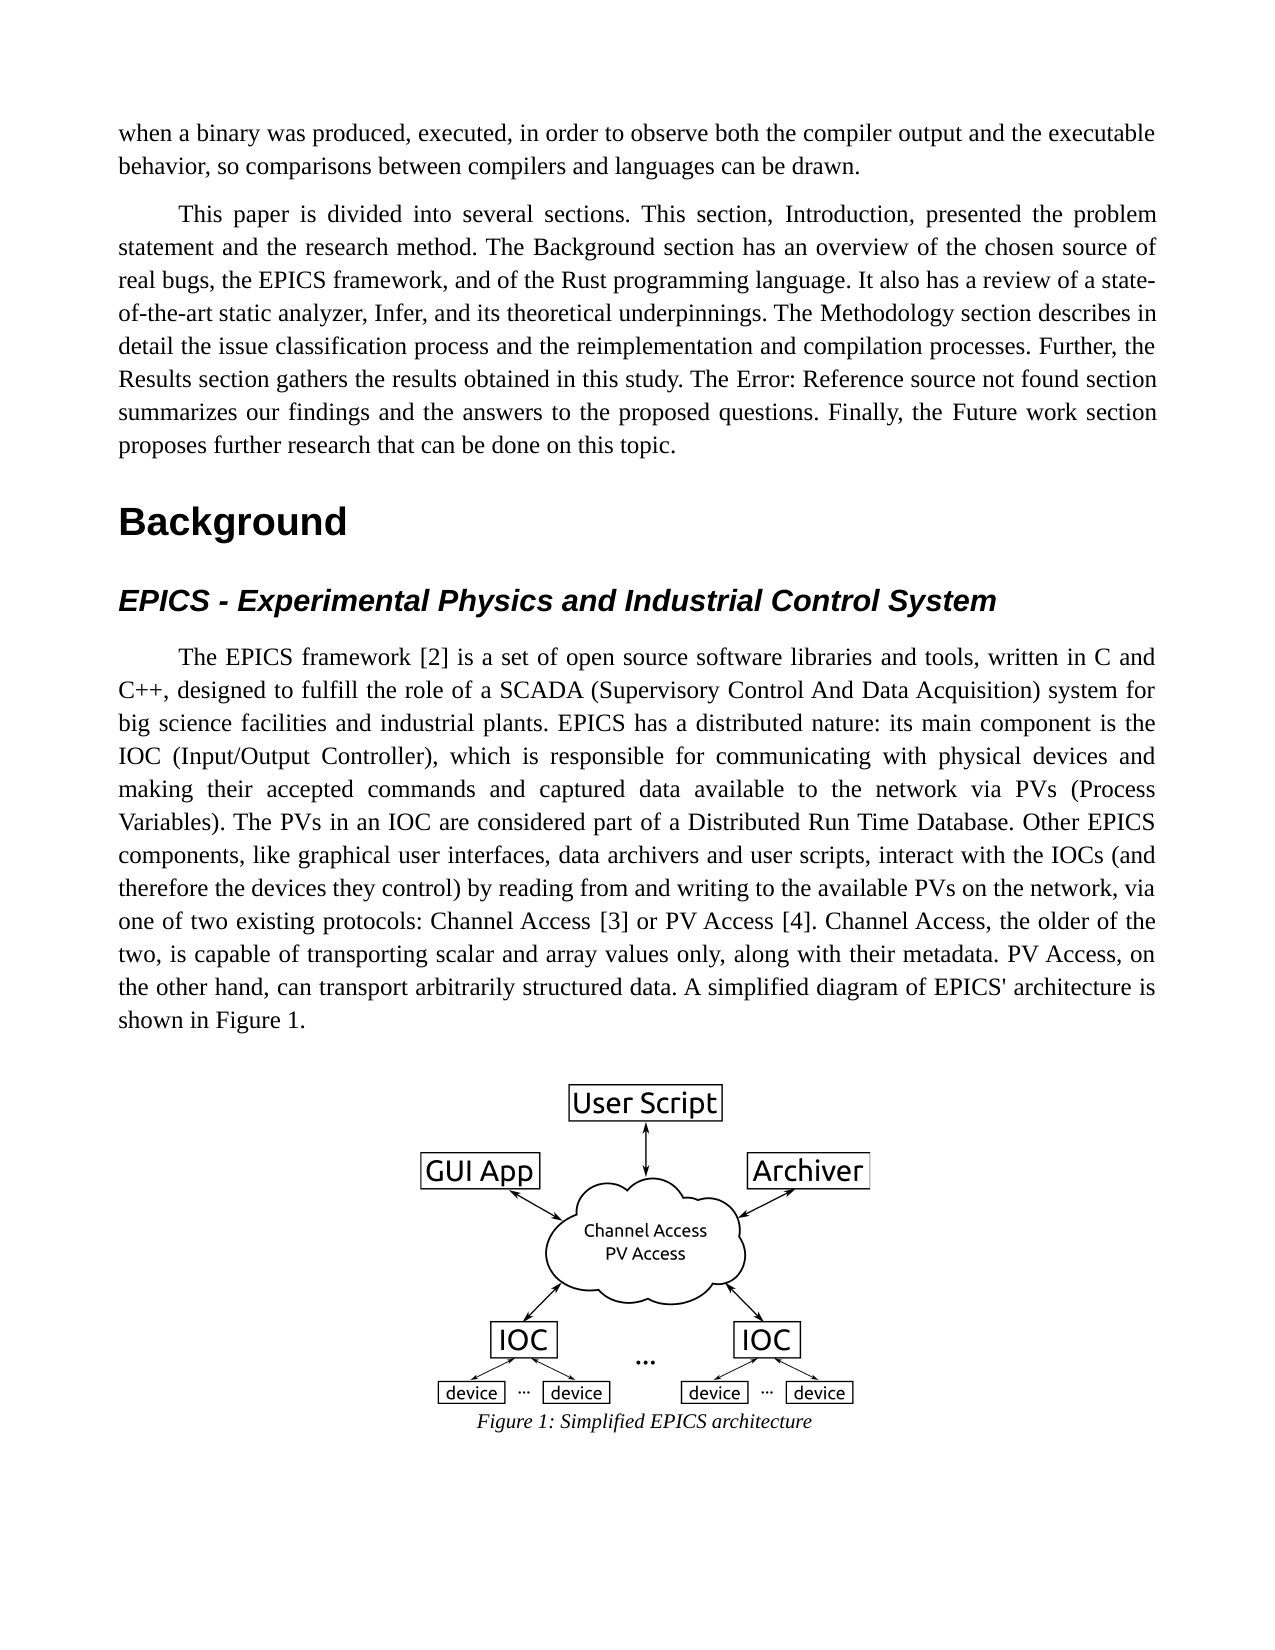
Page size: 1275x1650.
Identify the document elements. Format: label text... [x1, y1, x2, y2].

picture [420, 1084, 871, 1404]
text This paper is divided into several sections. This section, Introduction, presented the problem statement and the research method. The Background section has an overview of the chosen source of real bugs, the EPICS framework, and of the Rust programming language. It also has a review of a state-of-the-art static analyzer, Infer, and its theoretical underpinnings. The Methodology section describes in detail the issue classification process and the reimplementation and compilation processes. Further, the Results section gathers the results obtained in this study. The Error: Reference source not found section summarizes our findings and the answers to the proposed questions. Finally, the Future work section proposes further research that can be done on this topic. [118, 199, 1157, 459]
subtitle EPICS - Experimental Physics and Industrial Control System [118, 583, 1157, 618]
subtitle Background [118, 498, 1157, 544]
text The EPICS framework [2] is a set of open source software libraries and tools, written in C and C++, designed to fulfill the role of a SCADA (Supervisory Control And Data Acquisition) system for big science facilities and industrial plants. EPICS has a distributed nature: its main component is the IOC (Input/Output Controller), which is responsible for communicating with physical devices and making their accepted commands and captured data available to the network via PVs (Process Variables). The PVs in an IOC are considered part of a Distributed Run Time Database. Other EPICS components, like graphical user interfaces, data archivers and user scripts, interact with the IOCs (and therefore the devices they control) by reading from and writing to the available PVs on the network, via one of two existing protocols: Channel Access [3] or PV Access [4]. Channel Access, the older of the two, is capable of transporting scalar and array values only, along with their metadata. PV Access, on the other hand, can transport arbitrarily structured data. A simplified diagram of EPICS' architecture is shown in Figure 1. [118, 642, 1157, 1034]
text when a binary was produced, executed, in order to observe both the compiler output and the executable behavior, so comparisons between compilers and languages can be drawn. [118, 118, 1157, 180]
text Figure 1: Simplified EPICS architecture [420, 1404, 870, 1433]
